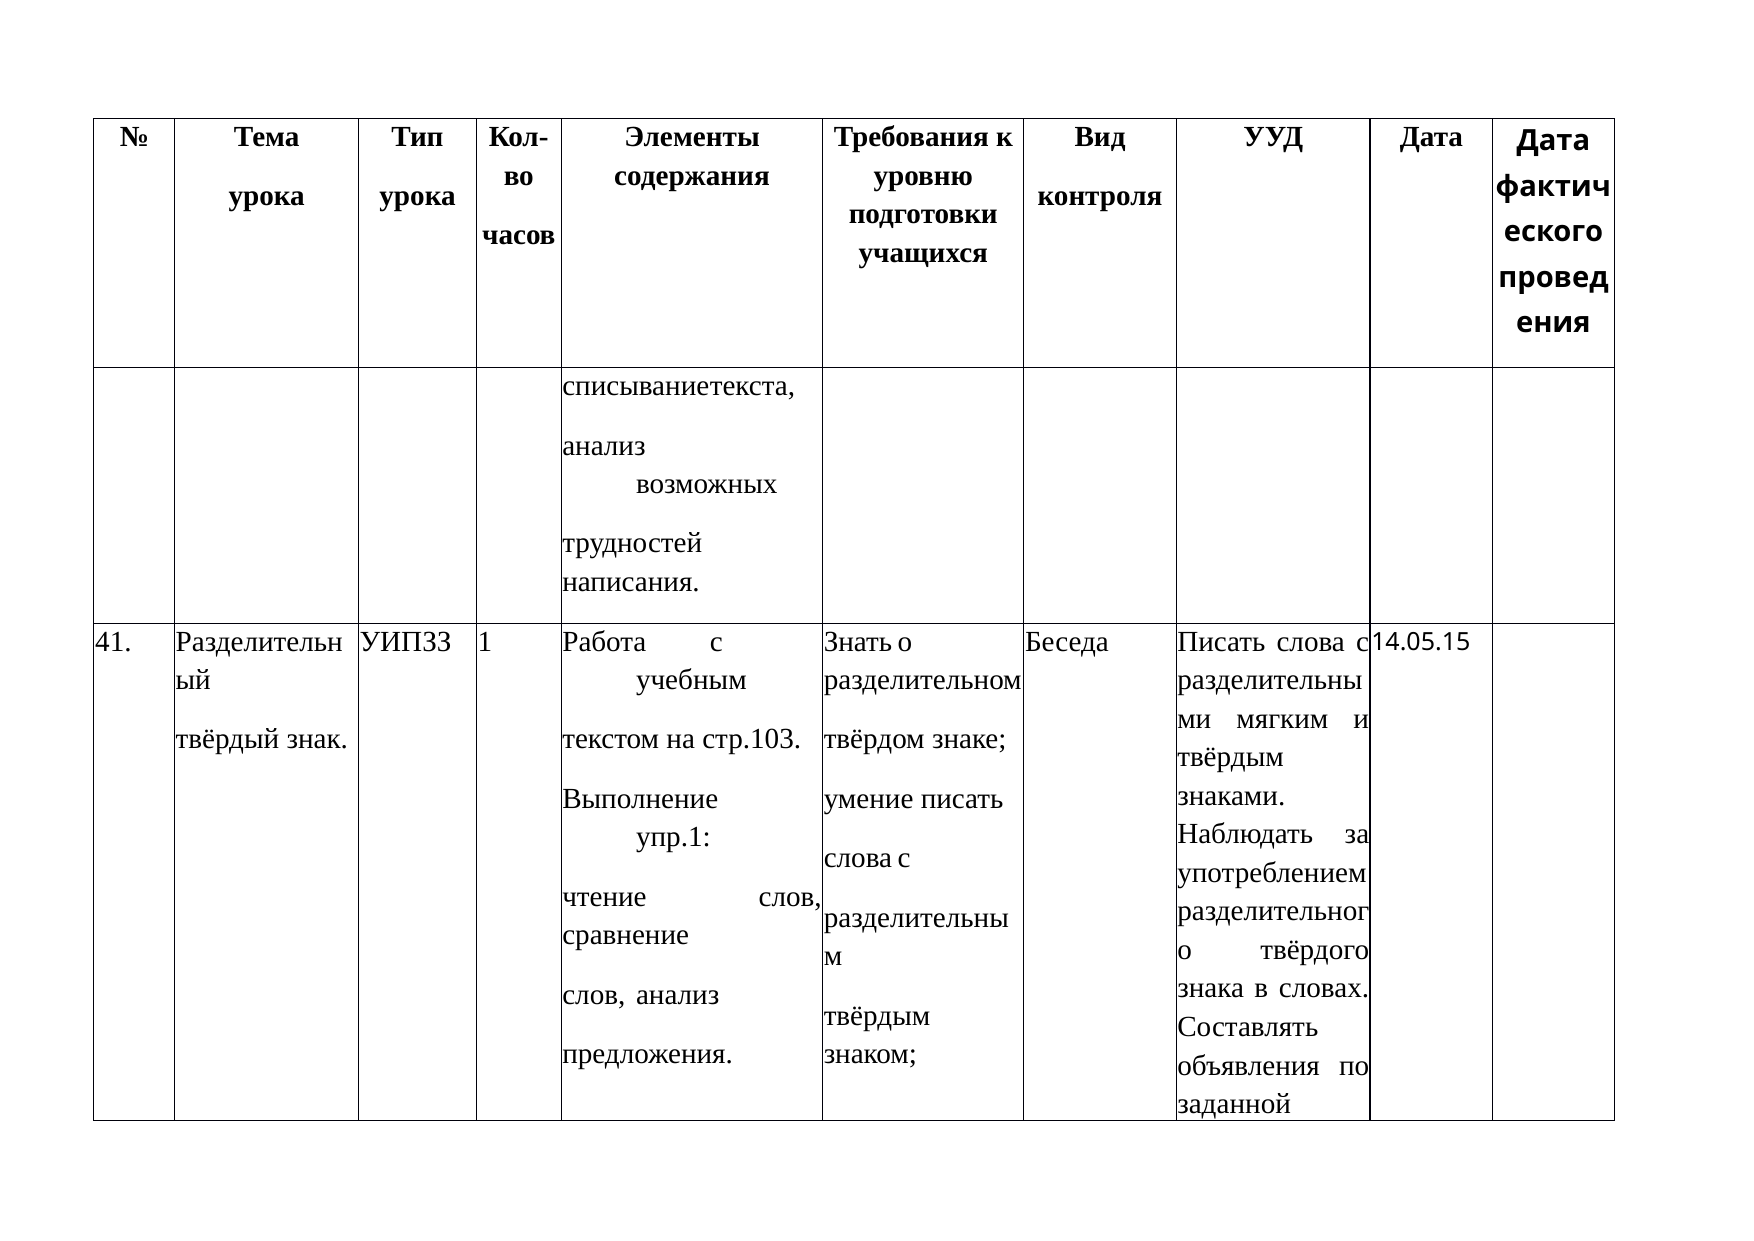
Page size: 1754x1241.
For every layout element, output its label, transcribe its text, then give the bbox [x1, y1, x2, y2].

table_cell [175, 368, 358, 623]
table_cell 1 [477, 624, 561, 1120]
table_cell Беседа [1024, 624, 1176, 1120]
table_cell 14.05.15 [1371, 624, 1492, 1120]
table_cell [1177, 368, 1369, 623]
table_header Вид контроля [1024, 119, 1176, 367]
table_cell 41. [94, 624, 174, 1120]
table_cell [1024, 368, 1176, 623]
table_header Тип урока [359, 119, 476, 367]
table_header № [94, 119, 174, 367]
table_header УУД [1177, 119, 1369, 367]
table_cell [1493, 368, 1614, 623]
table_cell списывание текста, анализ возможных трудностей написания. [562, 368, 822, 623]
table_cell УИПЗЗ [359, 624, 476, 1120]
table_cell [94, 368, 174, 623]
table_cell [823, 368, 1023, 623]
table_header Требования к уровню подготовки учащихся [823, 119, 1023, 367]
table_header Кол-во часов [477, 119, 561, 367]
table_cell Знать о разделительном твёрдом знаке; умение писать слова с разделительным твёрдым знаком; [823, 624, 1023, 1120]
table_cell [359, 368, 476, 623]
table_cell Разделительный твёрдый знак. [175, 624, 358, 1120]
table_header Тема урока [175, 119, 358, 367]
table_cell Писать слова с разделительными мягким и твёрдым знаками. Наблюдать за употреблением разделительного твёрдого знака в словах. Составлять объявления по заданной [1177, 624, 1369, 1120]
table_header Дата фактического проведения [1493, 119, 1614, 367]
table_cell Работа с учебным текстом на стр.103. Выполнение упр.1: чтение слов, сравнение слов, анализ предложения. [562, 624, 822, 1120]
table_header Элементы содержания [562, 119, 822, 367]
table_cell [1371, 368, 1492, 623]
table_cell [477, 368, 561, 623]
table_cell [1493, 624, 1614, 1120]
table_header Дата [1371, 119, 1492, 367]
